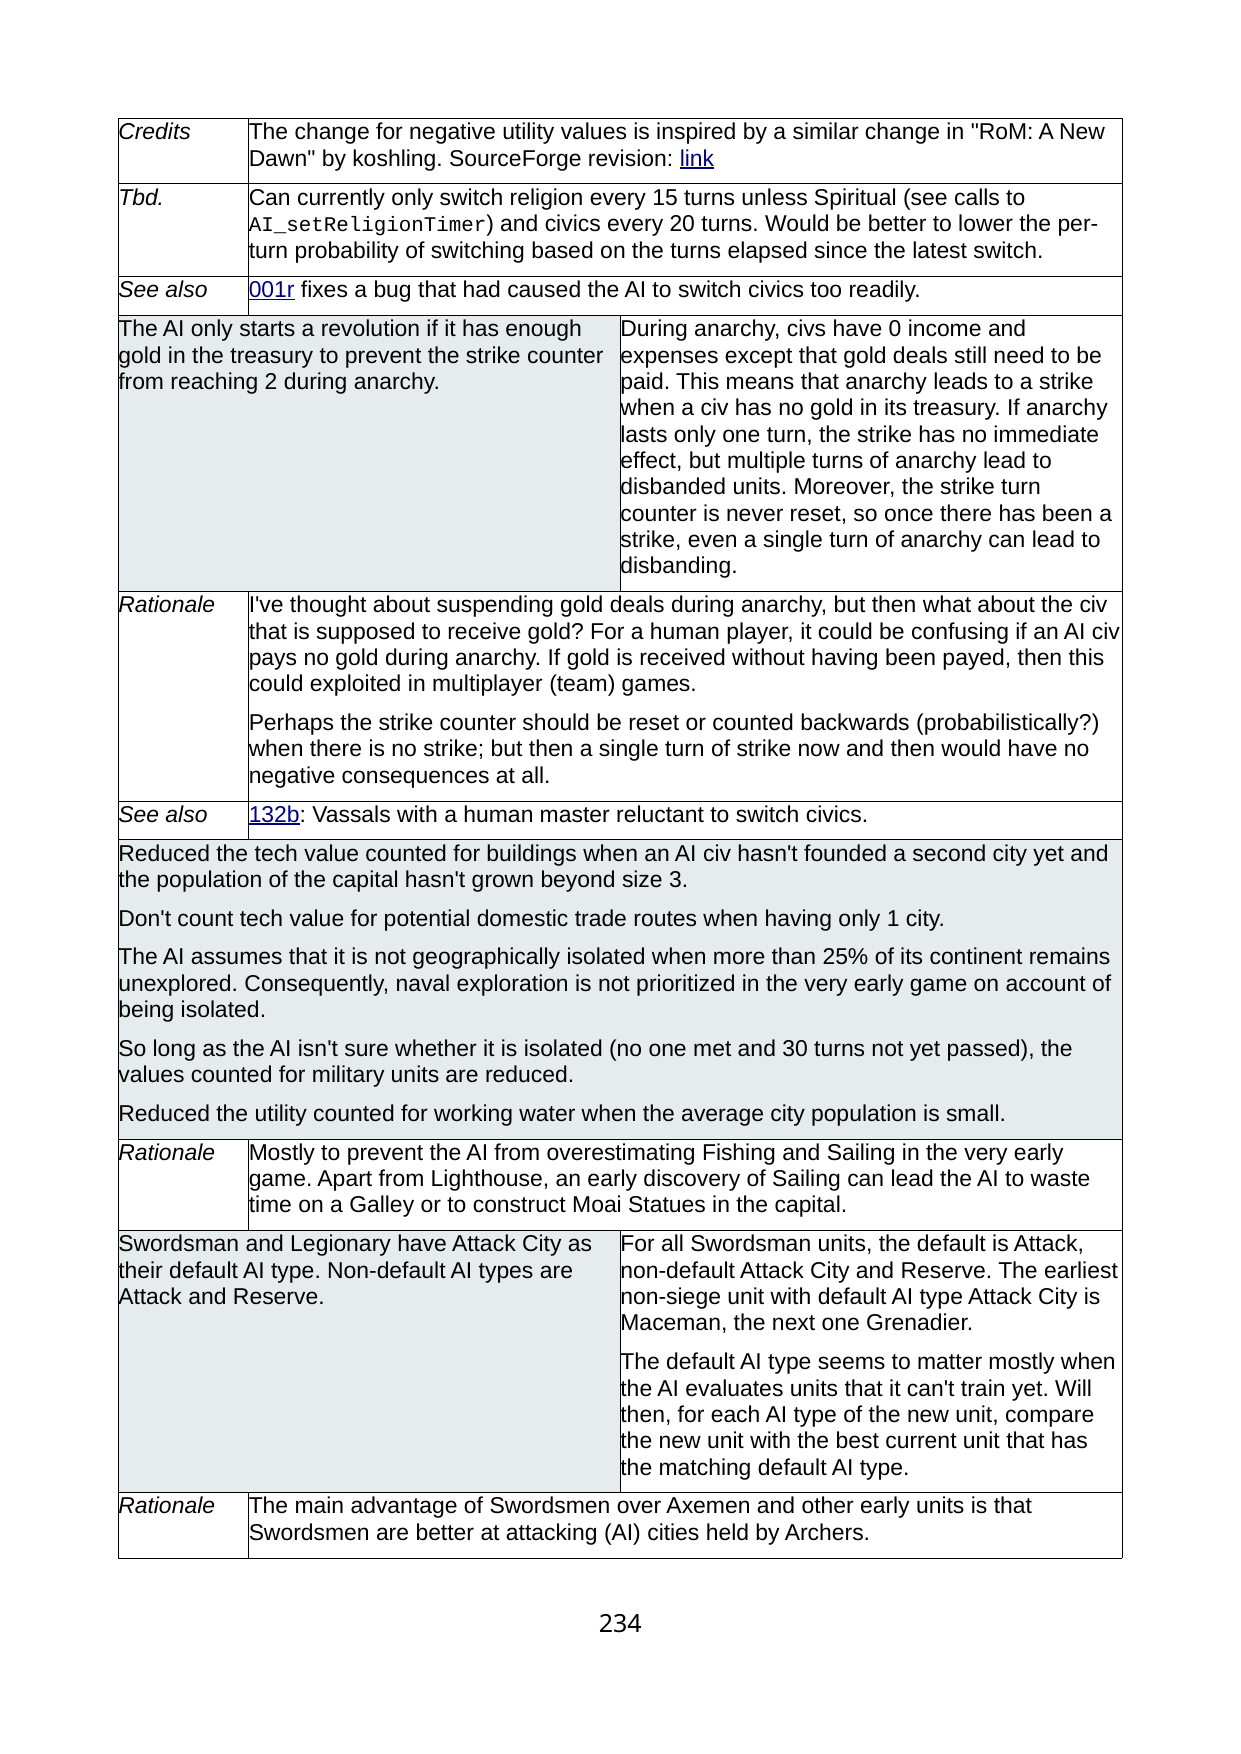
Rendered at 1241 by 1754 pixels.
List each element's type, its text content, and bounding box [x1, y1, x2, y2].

table_cell 132b: Vassals with a human master reluctant to switch civics. [249, 802, 1122, 839]
table_cell See also [119, 802, 248, 839]
table_cell Can currently only switch religion every 15 turns unless Spiritual (see calls to AI_setReligionTimer) and civics every 20 turns. Would be better to lower the per-turn probability of switching based on the turns elapsed since the latest switch. [249, 184, 1122, 276]
table_cell Rationale [119, 1493, 248, 1557]
table_cell Rationale [119, 1140, 248, 1230]
table_cell Swordsman and Legionary have Attack City as their default AI type. Non-default AI types are Attack and Reserve. [119, 1231, 620, 1492]
table_cell 001r fixes a bug that had caused the AI to switch civics too readily. [249, 277, 1122, 315]
table_cell Credits [119, 119, 248, 183]
table_cell I've thought about suspending gold deals during anarchy, but then what about the civ that is supposed to receive gold? For a human player, it could be confusing if an AI civ pays no gold during anarchy. If gold is received without having been payed, then this could exploited in multiplayer (team) games. Perhaps the strike counter should be reset or counted backwards (probabilistically?) when there is no strike; but then a single turn of strike now and then would have no negative consequences at all. [249, 592, 1122, 801]
table_cell For all Swordsman units, the default is Attack, non-default Attack City and Reserve. The earliest non-siege unit with default AI type Attack City is Maceman, the next one Grenadier. The default AI type seems to matter mostly when the AI evaluates units that it can't train yet. Will then, for each AI type of the new unit, compare the new unit with the best current unit that has the matching default AI type. [621, 1231, 1122, 1492]
table_cell During anarchy, civs have 0 income and expenses except that gold deals still need to be paid. This means that anarchy leads to a strike when a civ has no gold in its treasury. If anarchy lasts only one turn, the strike has no immediate effect, but multiple turns of anarchy lead to disbanded units. Moreover, the strike turn counter is never reset, so once there has been a strike, even a single turn of anarchy can lead to disbanding. [621, 316, 1122, 591]
table_cell Tbd. [119, 184, 248, 276]
table_cell See also [119, 277, 248, 315]
table_cell Reduced the tech value counted for buildings when an AI civ hasn't founded a second city yet and the population of the capital hasn't grown beyond size 3. Don't count tech value for potential domestic trade routes when having only 1 city. The AI assumes that it is not geographically isolated when more than 25% of its continent remains unexplored. Consequently, naval exploration is not prioritized in the very early game on account of being isolated. So long as the AI isn't sure whether it is isolated (no one met and 30 turns not yet passed), the values counted for military units are reduced. Reduced the utility counted for working water when the average city population is small. [119, 840, 1122, 1139]
table_cell The AI only starts a revolution if it has enough gold in the treasury to prevent the strike counter from reaching 2 during anarchy. [119, 316, 620, 591]
table_cell Mostly to prevent the AI from overestimating Fishing and Sailing in the very early game. Apart from Lighthouse, an early discovery of Sailing can lead the AI to waste time on a Galley or to construct Moai Statues in the capital. [249, 1140, 1122, 1230]
table_cell The main advantage of Swordsmen over Axemen and other early units is that Swordsmen are better at attacking (AI) cities held by Archers. [249, 1493, 1122, 1557]
table_cell Rationale [119, 592, 248, 801]
table_cell The change for negative utility values is inspired by a similar change in "RoM: A New Dawn" by koshling. SourceForge revision: link [249, 119, 1122, 183]
